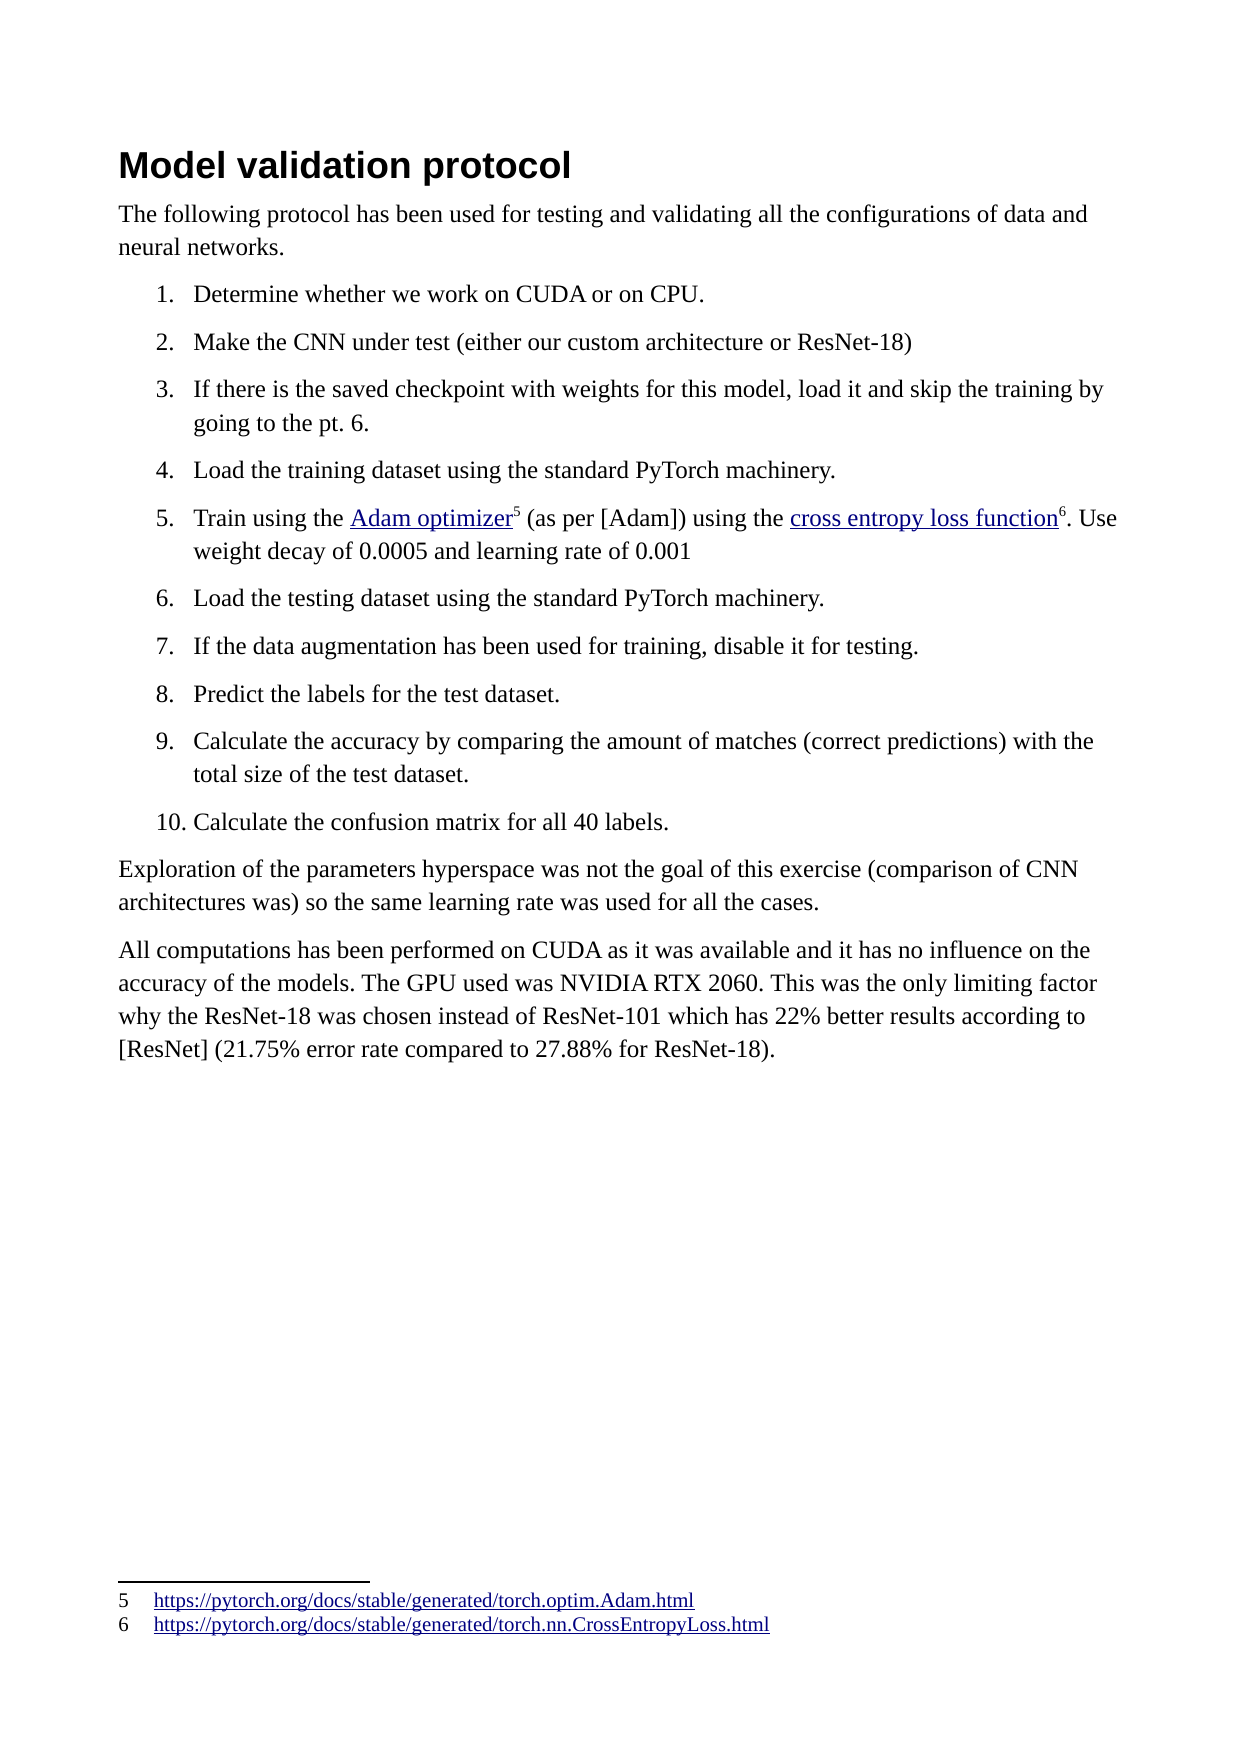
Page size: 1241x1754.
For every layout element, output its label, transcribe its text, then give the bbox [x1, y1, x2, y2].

subtitle Determine whether we work on CUDA or on CPU. [156, 279, 1122, 308]
subtitle Model validation protocol [118, 143, 1122, 186]
subtitle Calculate the confusion matrix for all 40 labels. [156, 807, 1122, 836]
subtitle Calculate the accuracy by comparing the amount of matches (correct predictions) with the total size of the test dataset. [156, 726, 1122, 788]
list https://pytorch.org/docs/stable/generated/torch.nn.CrossEntropyLoss.html [118, 1612, 1122, 1636]
subtitle If there is the saved checkpoint with weights for this model, load it and skip the training by going to the pt. 6. [156, 374, 1122, 436]
subtitle Load the training dataset using the standard PyTorch machinery. [156, 455, 1122, 484]
subtitle Exploration of the parameters hyperspace was not the goal of this exercise (comparison of CNN architectures was) so the same learning rate was used for all the cases. [118, 854, 1122, 916]
subtitle All computations has been performed on CUDA as it was available and it has no influence on the accuracy of the models. The GPU used was NVIDIA RTX 2060. This was the only limiting factor why the ResNet-18 was chosen instead of ResNet-101 which has 22% better results according to [ResNet] (21.75% error rate compared to 27.88% for ResNet-18). [118, 935, 1122, 1063]
subtitle Make the CNN under test (either our custom architecture or ResNet-18) [156, 327, 1122, 356]
list https://pytorch.org/docs/stable/generated/torch.optim.Adam.html [118, 1588, 1122, 1612]
subtitle Predict the labels for the test dataset. [156, 679, 1122, 707]
subtitle The following protocol has been used for testing and validating all the configurations of data and neural networks. [118, 199, 1122, 261]
subtitle Train using the Adam optimizer (as per [Adam]) using the cross entropy loss function. Use weight decay of 0.0005 and learning rate of 0.001 [156, 503, 1122, 564]
subtitle If the data augmentation has been used for training, disable it for testing. [156, 631, 1122, 660]
subtitle Load the testing dataset using the standard PyTorch machinery. [156, 583, 1122, 612]
